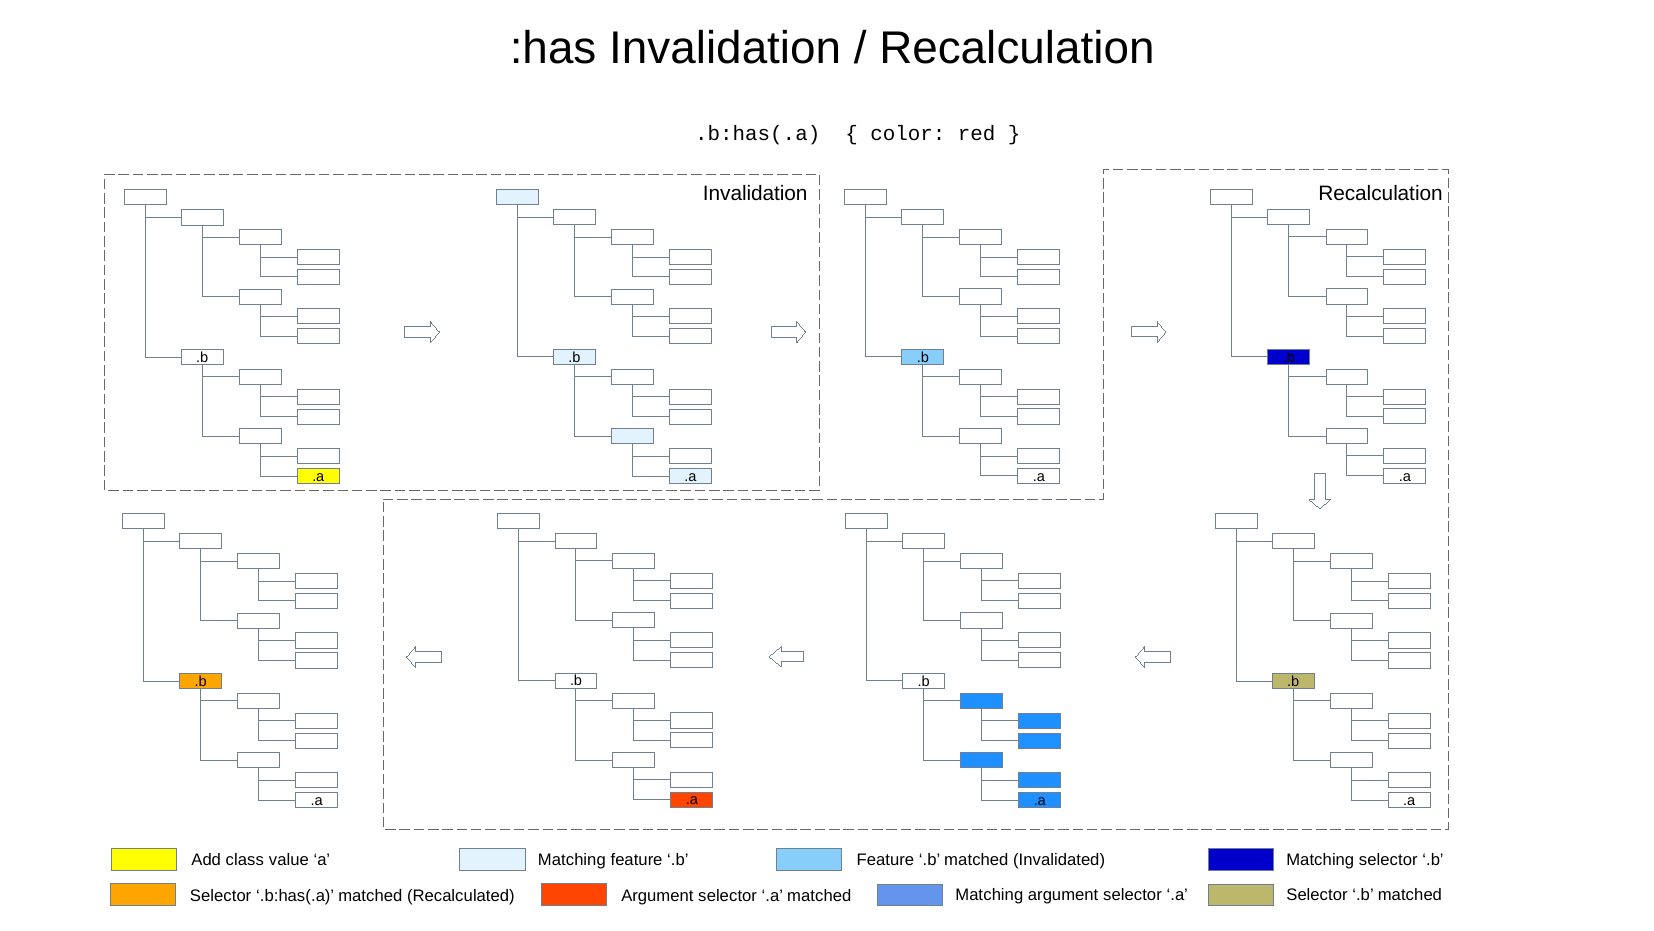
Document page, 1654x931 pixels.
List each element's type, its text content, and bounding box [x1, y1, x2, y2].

text_box .a [1017, 468, 1060, 484]
text_box [844, 189, 887, 205]
text_box [295, 733, 338, 749]
text_box [295, 652, 338, 669]
text_box [776, 848, 841, 871]
text_box [237, 752, 280, 768]
text_box [104, 174, 820, 491]
text_box [295, 772, 338, 788]
text_box [383, 169, 1449, 830]
text_box [122, 513, 165, 529]
text_box [1017, 269, 1060, 285]
text_box [295, 713, 338, 729]
text_box :has Invalidation / Recalculation [5, 15, 1654, 179]
text_box [541, 883, 606, 906]
text_box [1208, 884, 1271, 906]
text_box [1017, 328, 1060, 344]
text_box Matching feature ‘.b’ [523, 842, 712, 877]
text_box Feature ‘.b’ matched (Invalidated) [841, 842, 1133, 877]
text_box [110, 883, 175, 906]
text_box Argument selector ‘.a’ matched [606, 878, 872, 912]
text_box [959, 428, 1002, 444]
text_box [237, 613, 280, 629]
text_box Matching argument selector ‘.a’ [940, 878, 1213, 912]
text_box .b [179, 673, 222, 689]
text_box [1017, 448, 1060, 464]
text_box .a [295, 792, 338, 808]
text_box Invalidation [688, 169, 832, 217]
text_box [959, 369, 1002, 385]
text_box [1017, 389, 1060, 405]
text_box [295, 573, 338, 589]
text_box [237, 553, 280, 569]
text_box [877, 884, 940, 906]
text_box [459, 848, 523, 871]
text_box .b:has(.a) { color: red } [680, 112, 1016, 159]
text_box [1017, 249, 1060, 265]
text_box [1017, 308, 1060, 324]
text_box [237, 693, 280, 709]
text_box [959, 229, 1002, 245]
text_box [179, 533, 222, 549]
text_box .b [901, 349, 944, 365]
text_box Add class value ‘a’ [176, 842, 361, 877]
text_box [959, 288, 1002, 305]
text_box [295, 593, 338, 609]
text_box [1208, 848, 1271, 871]
text_box Selector ‘.b’ matched [1271, 877, 1471, 917]
text_box [1017, 408, 1060, 425]
text_box Recalculation [1303, 169, 1447, 217]
text_box [901, 209, 944, 225]
text_box Selector ‘.b:has(.a)’ matched (Recalculated) [175, 878, 541, 916]
text_box [295, 632, 338, 649]
text_box [111, 848, 176, 871]
text_box Matching selector ‘.b’ [1271, 842, 1468, 877]
